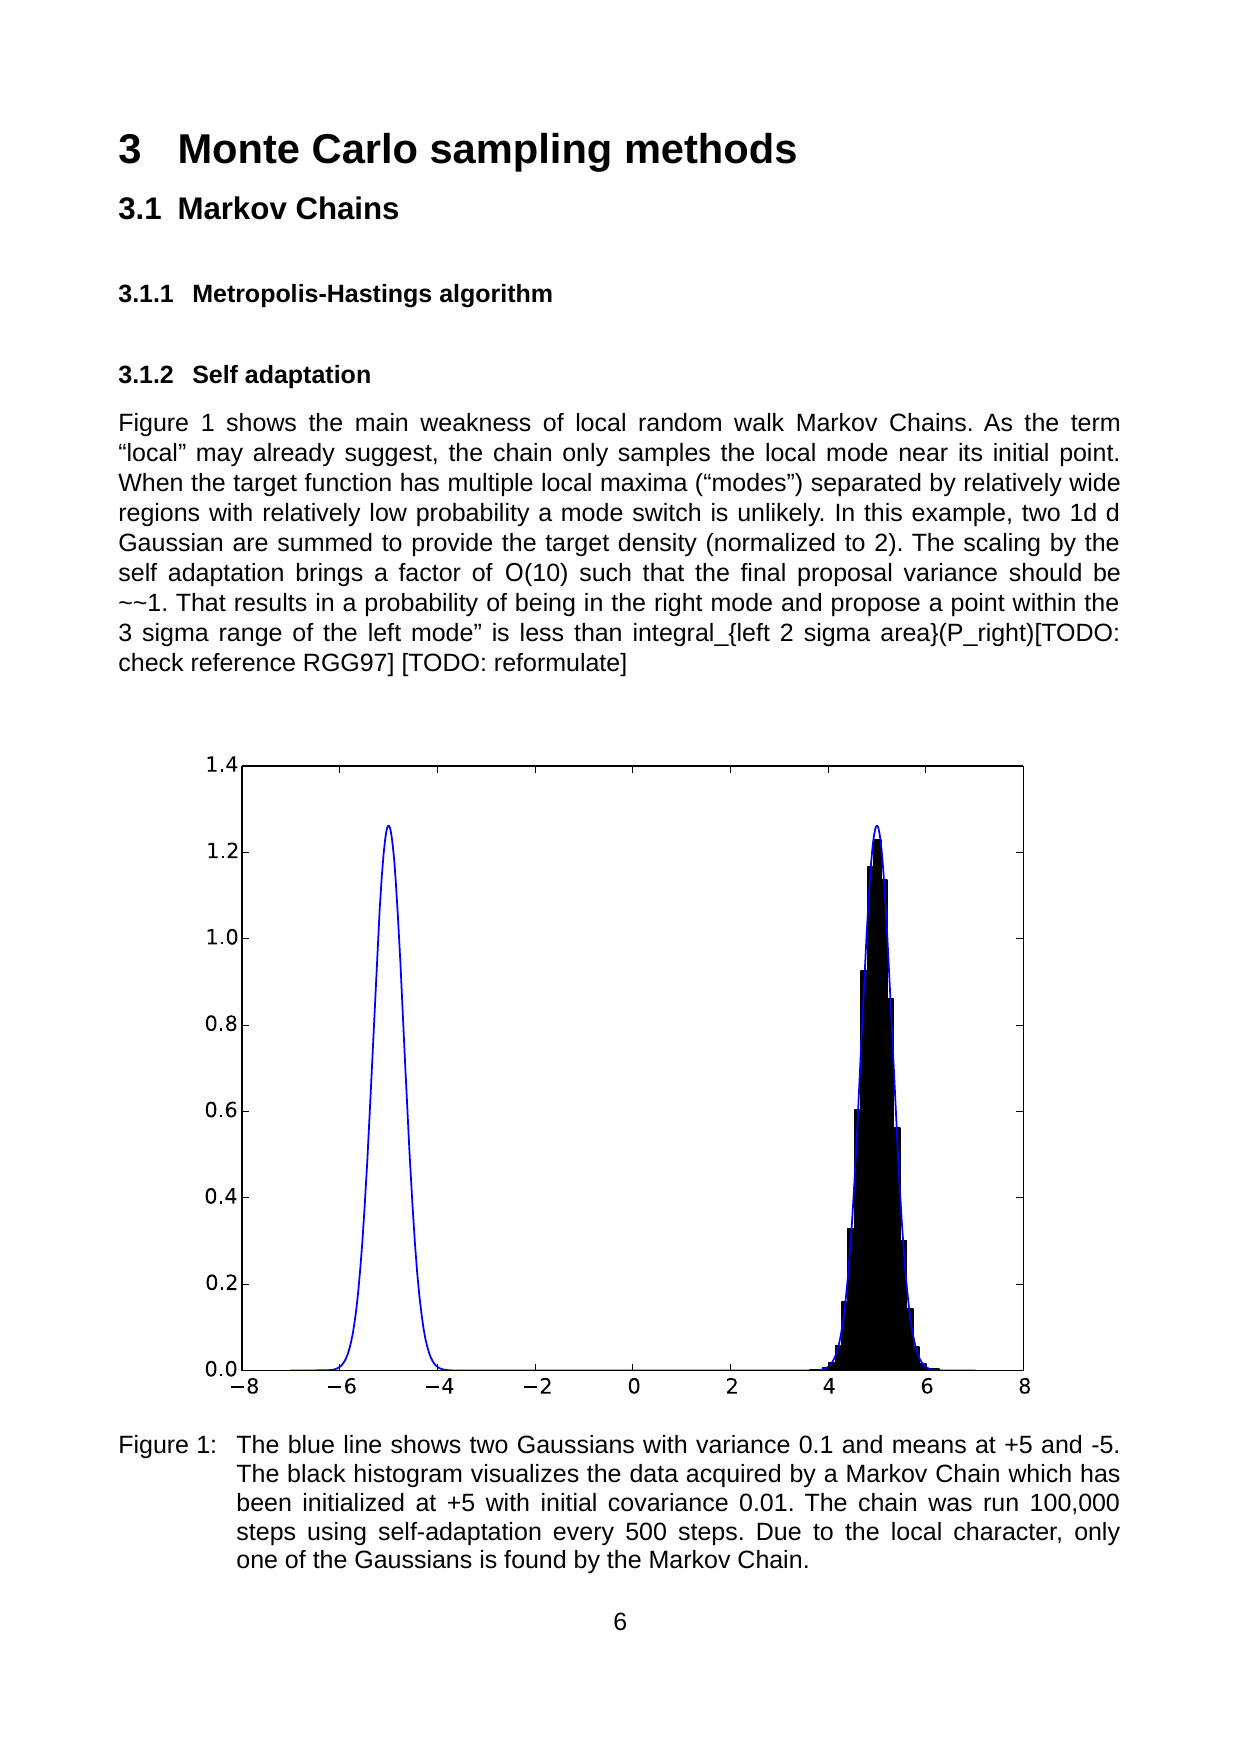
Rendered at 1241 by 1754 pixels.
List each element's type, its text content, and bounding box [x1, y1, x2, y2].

subtitle Markov Chains [118, 190, 1122, 226]
text Figure 1 shows the main weakness of local random walk Markov Chains. As the term “local” may already suggest, the chain only samples the local mode near its initial point. When the target function has multiple local maxima (“modes”) separated by relatively wide regions with relatively low probability a mode switch is unlikely. In this example, two 1d d Gaussian are summed to provide the target density (normalized to 2). The scaling by the self adaptation brings a factor of O(10) such that the final proposal variance should be ~~1. That results in a probability of being in the right mode and propose a point within the 3 sigma range of the left mode” is less than integral_{left 2 sigma area}(P_right)[TODO: check reference RGG97] [TODO: reformulate] [118, 407, 1122, 677]
text Figure 1: The blue line shows two Gaussians with variance 0.1 and means at +5 and -5. The black histogram visualizes the data acquired by a Markov Chain which has been initialized at +5 with initial covariance 0.01. The chain was run 100,000 steps using self-adaptation every 500 steps. Due to the local character, only one of the Gaussians is found by the Markov Chain. [118, 706, 1122, 1574]
subtitle Self adaptation [118, 360, 1122, 389]
subtitle Metropolis-Hastings algorithm [118, 279, 1122, 308]
subtitle Monte Carlo sampling methods [118, 124, 1122, 172]
